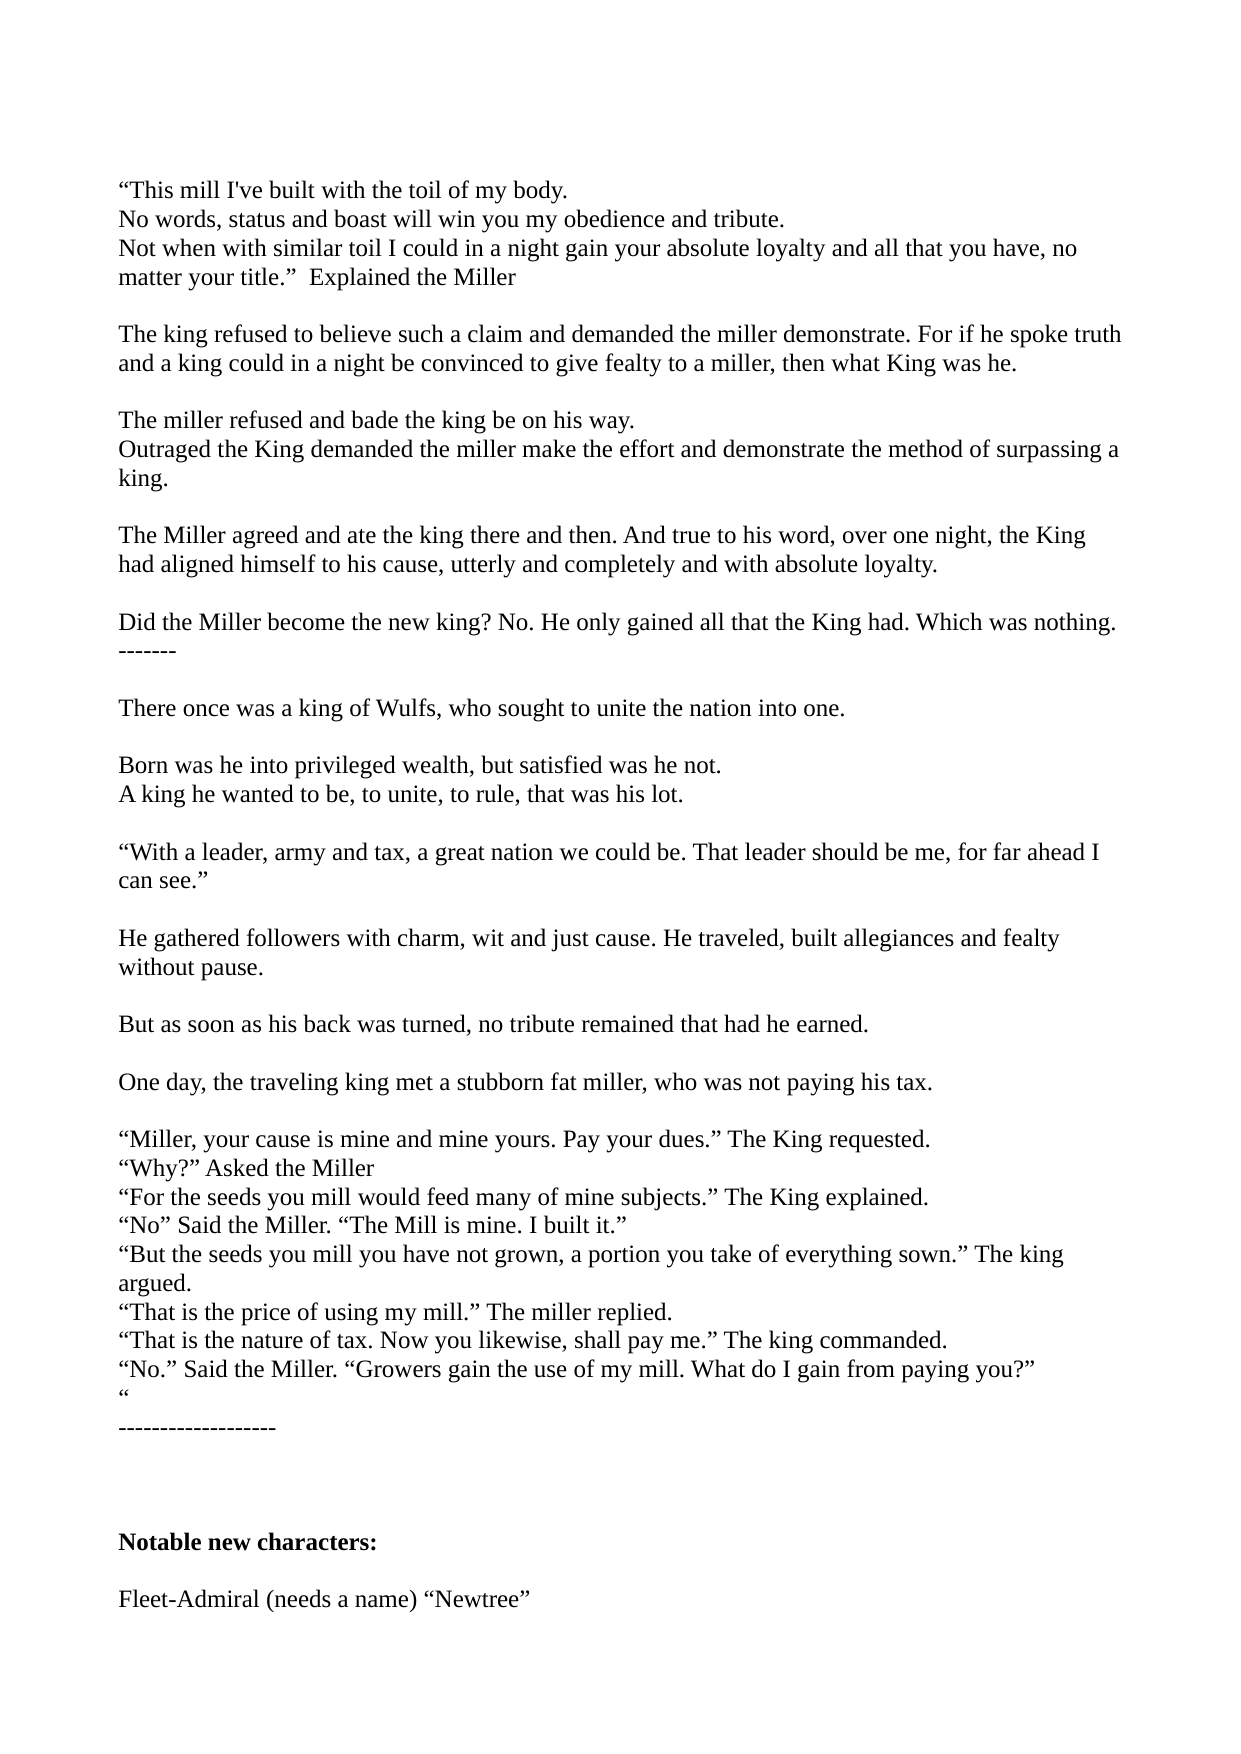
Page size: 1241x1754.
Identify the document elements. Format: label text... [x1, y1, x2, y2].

text “Miller, your cause is mine and mine yours. Pay your dues.” The King requested. [118, 1124, 1122, 1153]
text The miller refused and bade the king be on his way. [118, 406, 1122, 434]
text Not when with similar toil I could in a night gain your absolute loyalty and all that you have, no matter your title.” Explained the Miller [118, 233, 1122, 291]
text “With a leader, army and tax, a great nation we could be. That leader should be me, for far ahead I can see.” [118, 837, 1122, 894]
text The king refused to believe such a claim and demanded the miller demonstrate. For if he spoke truth and a king could in a night be convinced to give fealty to a miller, then what King was he. [118, 319, 1122, 377]
text “No.” Said the Miller. “Growers gain the use of my mill. What do I gain from paying you?” [118, 1354, 1122, 1383]
text “ [118, 1383, 1122, 1412]
text No words, status and boast will win you my obedience and tribute. [118, 204, 1122, 233]
text Born was he into privileged wealth, but satisfied was he not. [118, 751, 1122, 779]
text “But the seeds you mill you have not grown, a portion you take of everything sown.” The king argued. [118, 1239, 1122, 1297]
text But as soon as his back was turned, no tribute remained that had he earned. [118, 1009, 1122, 1038]
text Notable new characters: [118, 1527, 1122, 1556]
text A king he wanted to be, to unite, to rule, that was his lot. [118, 779, 1122, 808]
text “That is the nature of tax. Now you likewise, shall pay me.” The king commanded. [118, 1326, 1122, 1354]
text “For the seeds you mill would feed many of mine subjects.” The King explained. [118, 1182, 1122, 1211]
text He gathered followers with charm, wit and just cause. He traveled, built allegiances and fealty without pause. [118, 923, 1122, 981]
text “Why?” Asked the Miller [118, 1153, 1122, 1182]
text ------------------- [118, 1412, 1122, 1441]
text “That is the price of using my mill.” The miller replied. [118, 1297, 1122, 1326]
text Fleet-Admiral (needs a name) “Newtree” [118, 1584, 1122, 1613]
text One day, the traveling king met a stubborn fat miller, who was not paying his tax. [118, 1067, 1122, 1096]
text There once was a king of Wulfs, who sought to unite the nation into one. [118, 693, 1122, 722]
text The Miller agreed and ate the king there and then. And true to his word, over one night, the King had aligned himself to his cause, utterly and completely and with absolute loyalty. [118, 521, 1122, 578]
text “No” Said the Miller. “The Mill is mine. I built it.” [118, 1211, 1122, 1239]
text “This mill I've built with the toil of my body. [118, 176, 1122, 204]
text Outraged the King demanded the miller make the effort and demonstrate the method of surpassing a king. [118, 434, 1122, 492]
text ------- [118, 636, 1122, 664]
text Did the Miller become the new king? No. He only gained all that the King had. Which was nothing. [118, 607, 1122, 636]
